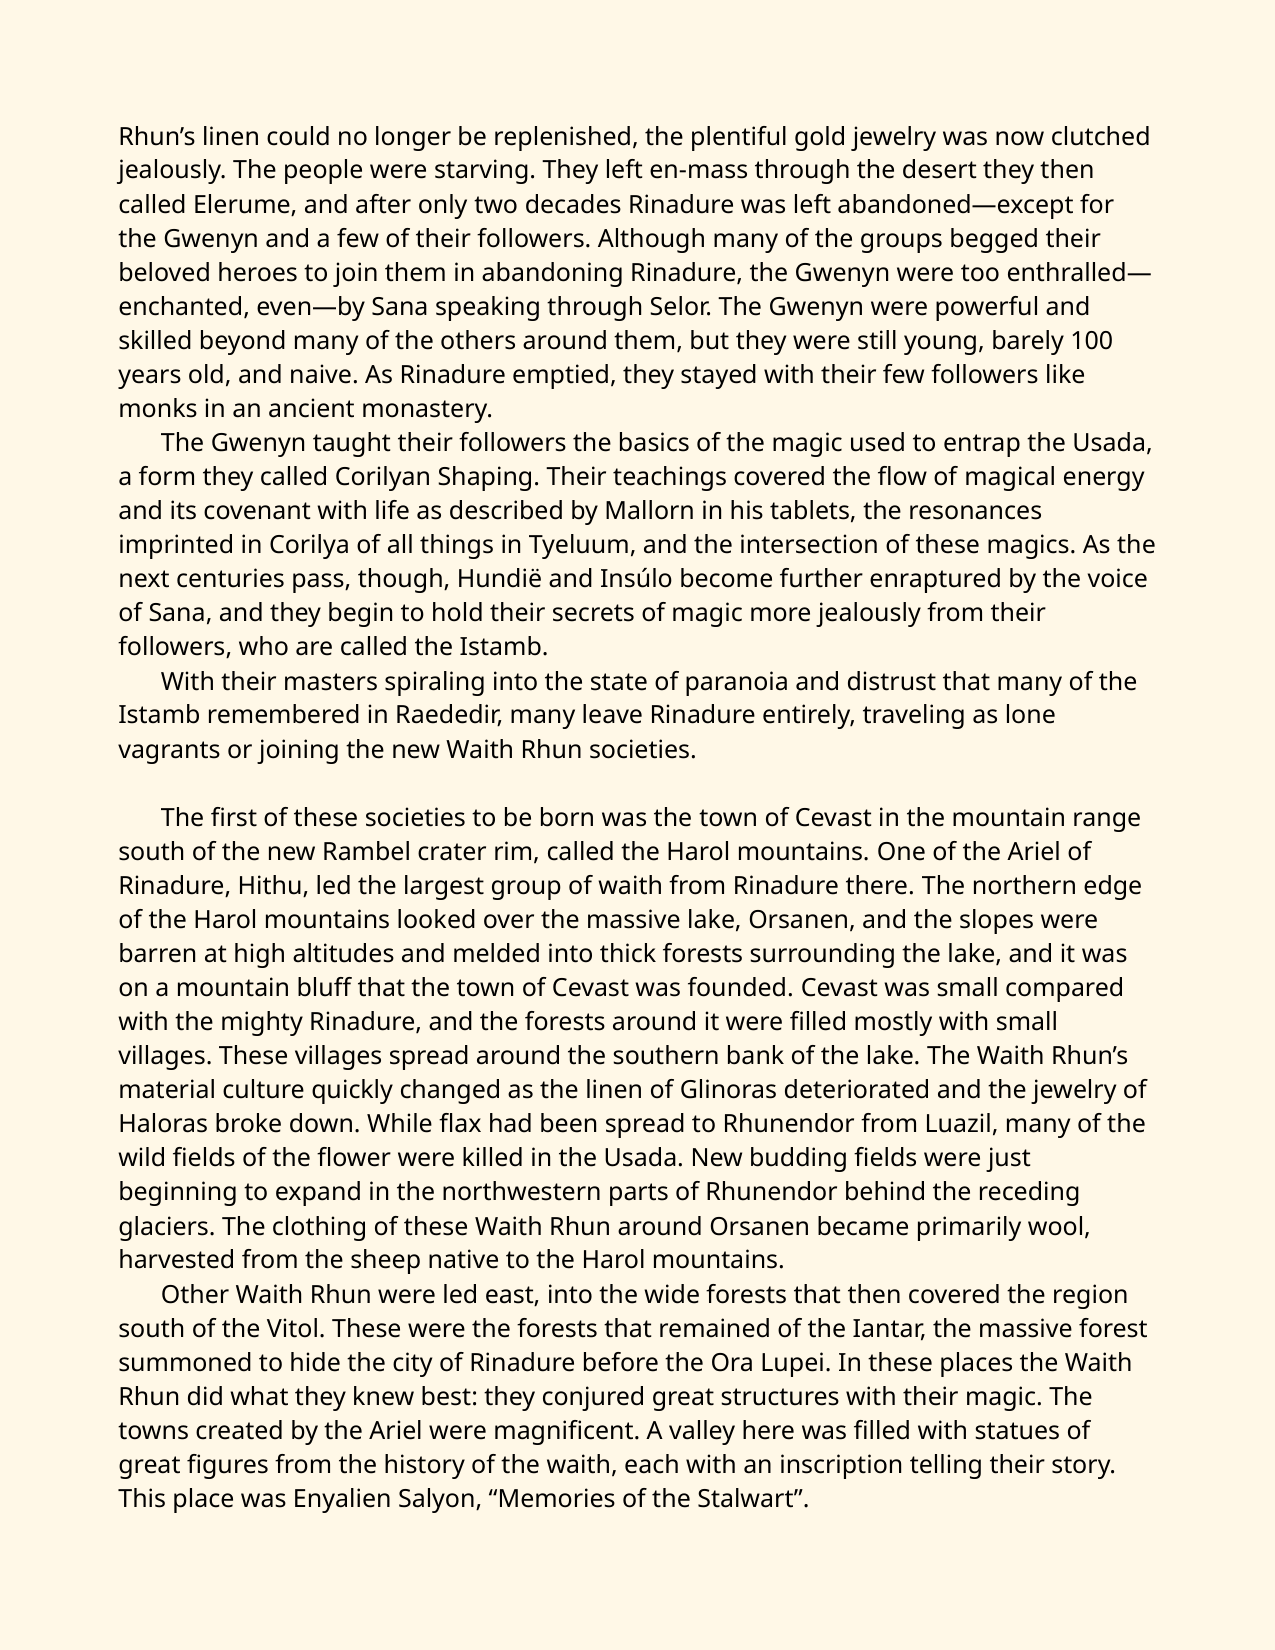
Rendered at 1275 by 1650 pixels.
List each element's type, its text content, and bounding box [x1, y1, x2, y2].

text The Gwenyn taught their followers the basics of the magic used to entrap the Usada, a form they called Corilyan Shaping. Their teachings covered the flow of magical energy and its covenant with life as described by Mallorn in his tablets, the resonances imprinted in Corilya of all things in Tyeluum, and the intersection of these magics. As the next centuries pass, though, Hundië and Insúlo become further enraptured by the voice of Sana, and they begin to hold their secrets of magic more jealously from their followers, who are called the Istamb. [118, 425, 1157, 663]
text Other Waith Rhun were led east, into the wide forests that then covered the region south of the Vitol. These were the forests that remained of the Iantar, the massive forest summoned to hide the city of Rinadure before the Ora Lupei. In these places the Waith Rhun did what they knew best: they conjured great structures with their magic. The towns created by the Ariel were magnificent. A valley here was filled with statues of great figures from the history of the waith, each with an inscription telling their story. This place was Enyalien Salyon, “Memories of the Stalwart”. [118, 1276, 1157, 1515]
text Rhun’s linen could no longer be replenished, the plentiful gold jewelry was now clutched jealously. The people were starving. They left en-mass through the desert they then called Elerume, and after only two decades Rinadure was left abandoned—except for the Gwenyn and a few of their followers. Although many of the groups begged their beloved heroes to join them in abandoning Rinadure, the Gwenyn were too enthralled—enchanted, even—by Sana speaking through Selor. The Gwenyn were powerful and skilled beyond many of the others around them, but they were still young, barely 100 years old, and naive. As Rinadure emptied, they stayed with their few followers like monks in an ancient monastery. [118, 118, 1157, 425]
text The first of these societies to be born was the town of Cevast in the mountain range south of the new Rambel crater rim, called the Harol mountains. One of the Ariel of Rinadure, Hithu, led the largest group of waith from Rinadure there. The northern edge of the Harol mountains looked over the massive lake, Orsanen, and the slopes were barren at high altitudes and melded into thick forests surrounding the lake, and it was on a mountain bluff that the town of Cevast was founded. Cevast was small compared with the mighty Rinadure, and the forests around it were filled mostly with small villages. These villages spread around the southern bank of the lake. The Waith Rhun’s material culture quickly changed as the linen of Glinoras deteriorated and the jewelry of Haloras broke down. While flax had been spread to Rhunendor from Luazil, many of the wild fields of the flower were killed in the Usada. New budding fields were just beginning to expand in the northwestern parts of Rhunendor behind the receding glaciers. The clothing of these Waith Rhun around Orsanen became primarily wool, harvested from the sheep native to the Harol mountains. [118, 799, 1157, 1276]
text With their masters spiraling into the state of paranoia and distrust that many of the Istamb remembered in Raededir, many leave Rinadure entirely, traveling as lone vagrants or joining the new Waith Rhun societies. [118, 663, 1157, 765]
